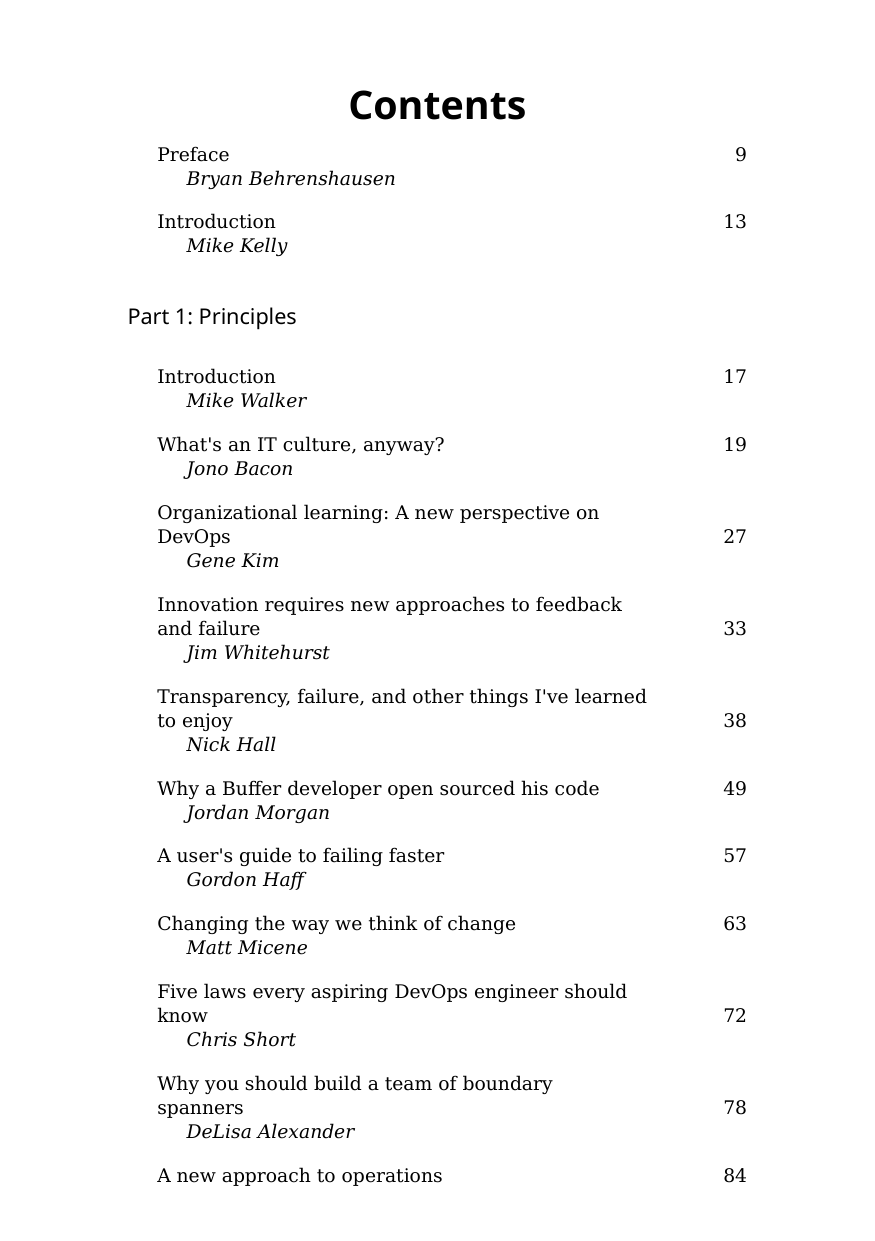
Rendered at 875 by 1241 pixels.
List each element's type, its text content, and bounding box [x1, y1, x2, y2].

text Bryan Behrenshausen [186, 168, 747, 211]
text Jim Whitehurst [186, 642, 747, 686]
text Innovation requires new approaches to feedback and failure 33 [157, 594, 747, 640]
text Introduction 13 [157, 211, 747, 233]
text Why a Buffer developer open sourced his code 49 [157, 778, 747, 799]
subtitle Contents [127, 77, 747, 131]
text Nick Hall [186, 734, 747, 778]
text Why you should build a team of boundary spanners 78 [157, 1073, 747, 1119]
text A user's guide to failing faster 57 [157, 845, 747, 867]
text Changing the way we think of change 63 [157, 913, 747, 935]
text Matt Micene [186, 937, 747, 981]
text Gordon Haff [186, 869, 747, 913]
text Five laws every aspiring DevOps engineer should know 72 [157, 981, 747, 1027]
text Jordan Morgan [186, 802, 747, 845]
text Jono Bacon [186, 458, 747, 502]
text Mike Kelly [186, 236, 747, 279]
text Chris Short [186, 1029, 747, 1073]
text Gene Kim [186, 550, 747, 594]
text Introduction 17 [157, 366, 747, 388]
text A new approach to operations 84 [157, 1165, 747, 1187]
text DeLisa Alexander [186, 1121, 747, 1165]
text Transparency, failure, and other things I've learned to enjoy 38 [157, 686, 747, 732]
text Mike Walker [186, 390, 747, 434]
text What's an IT culture, anyway? 19 [157, 434, 747, 456]
text Preface 9 [157, 144, 747, 166]
text Organizational learning: A new perspective on DevOps 27 [157, 502, 747, 548]
text Part 1: Principles [127, 302, 747, 363]
